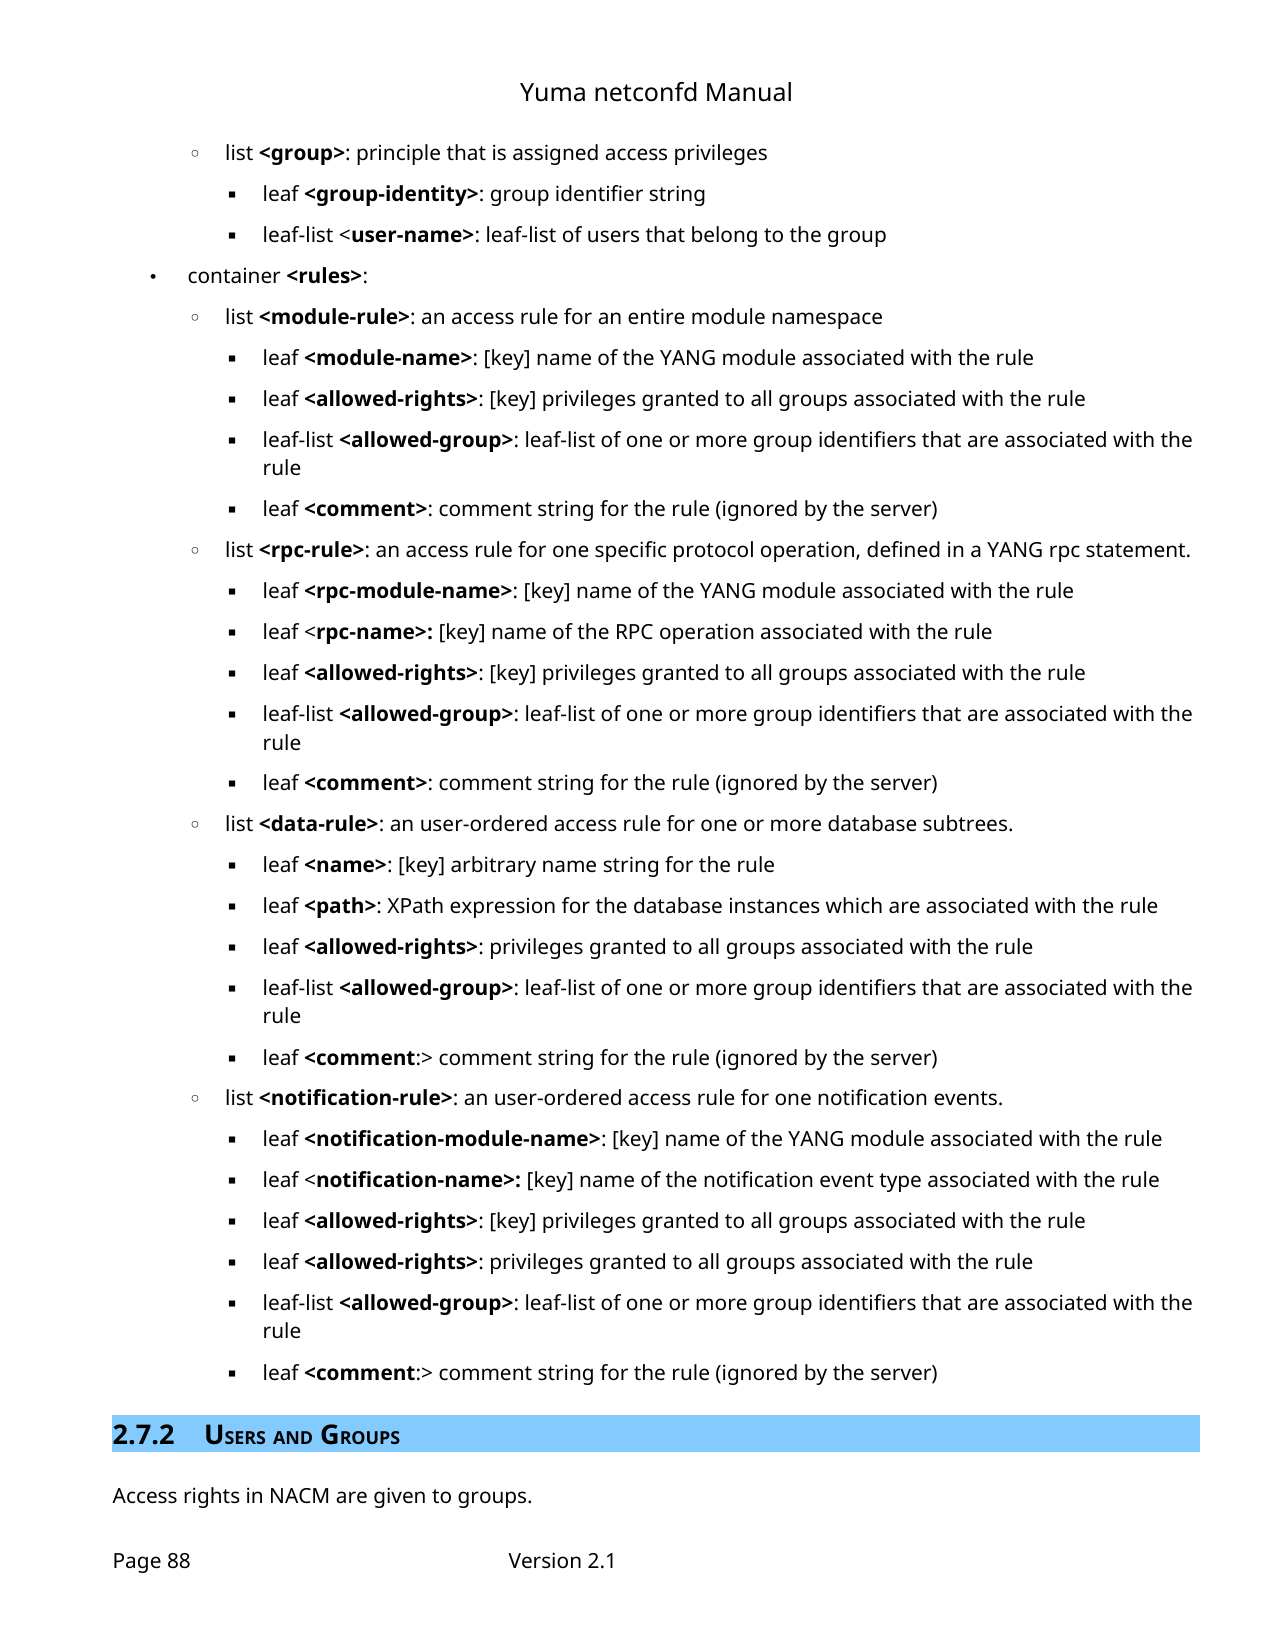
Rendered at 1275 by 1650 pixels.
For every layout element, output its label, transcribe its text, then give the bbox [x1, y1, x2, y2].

list leaf <group-identity>: group identifier string [225, 179, 1200, 208]
list leaf <comment:> comment string for the rule (ignored by the server) [225, 1043, 1200, 1071]
list leaf <comment>: comment string for the rule (ignored by the server) [225, 768, 1200, 797]
list leaf <notification-module-name>: [key] name of the YANG module associated with the rule [225, 1124, 1200, 1153]
list leaf-list <allowed-group>: leaf-list of one or more group identifiers that are associated with the rule [225, 973, 1200, 1030]
list leaf <allowed-rights>: privileges granted to all groups associated with the rule [225, 1247, 1200, 1276]
list leaf <comment:> comment string for the rule (ignored by the server) [225, 1358, 1200, 1386]
text Access rights in NACM are given to groups. [112, 1481, 1200, 1510]
list leaf <allowed-rights>: privileges granted to all groups associated with the rule [225, 932, 1200, 961]
list list <module-rule>: an access rule for an entire module namespace [187, 302, 1200, 331]
list list <rpc-rule>: an access rule for one specific protocol operation, defined in a YANG rpc statement. [187, 535, 1200, 564]
list leaf <name>: [key] arbitrary name string for the rule [225, 850, 1200, 879]
list list <notification-rule>: an user-ordered access rule for one notification events. [187, 1083, 1200, 1112]
list leaf <rpc-module-name>: [key] name of the YANG module associated with the rule [225, 576, 1200, 605]
list list <data-rule>: an user-ordered access rule for one or more database subtrees. [187, 809, 1200, 838]
list container <rules>: [150, 261, 1200, 290]
list leaf <allowed-rights>: [key] privileges granted to all groups associated with the rule [225, 1206, 1200, 1235]
list leaf-list <allowed-group>: leaf-list of one or more group identifiers that are associated with the rule [225, 1288, 1200, 1345]
list list <group>: principle that is assigned access privileges [187, 138, 1200, 167]
subtitle Users and Groups [112, 1415, 1200, 1452]
list leaf <rpc-name>: [key] name of the RPC operation associated with the rule [225, 617, 1200, 646]
list leaf <allowed-rights>: [key] privileges granted to all groups associated with the rule [225, 658, 1200, 687]
list leaf <path>: XPath expression for the database instances which are associated with the rule [225, 891, 1200, 920]
list leaf <notification-name>: [key] name of the notification event type associated with the rule [225, 1165, 1200, 1194]
list leaf <module-name>: [key] name of the YANG module associated with the rule [225, 343, 1200, 372]
list leaf-list <allowed-group>: leaf-list of one or more group identifiers that are associated with the rule [225, 699, 1200, 756]
list leaf <allowed-rights>: [key] privileges granted to all groups associated with the rule [225, 384, 1200, 413]
list leaf <comment>: comment string for the rule (ignored by the server) [225, 494, 1200, 523]
list leaf-list <allowed-group>: leaf-list of one or more group identifiers that are associated with the rule [225, 425, 1200, 482]
list leaf-list <user-name>: leaf-list of users that belong to the group [225, 220, 1200, 249]
